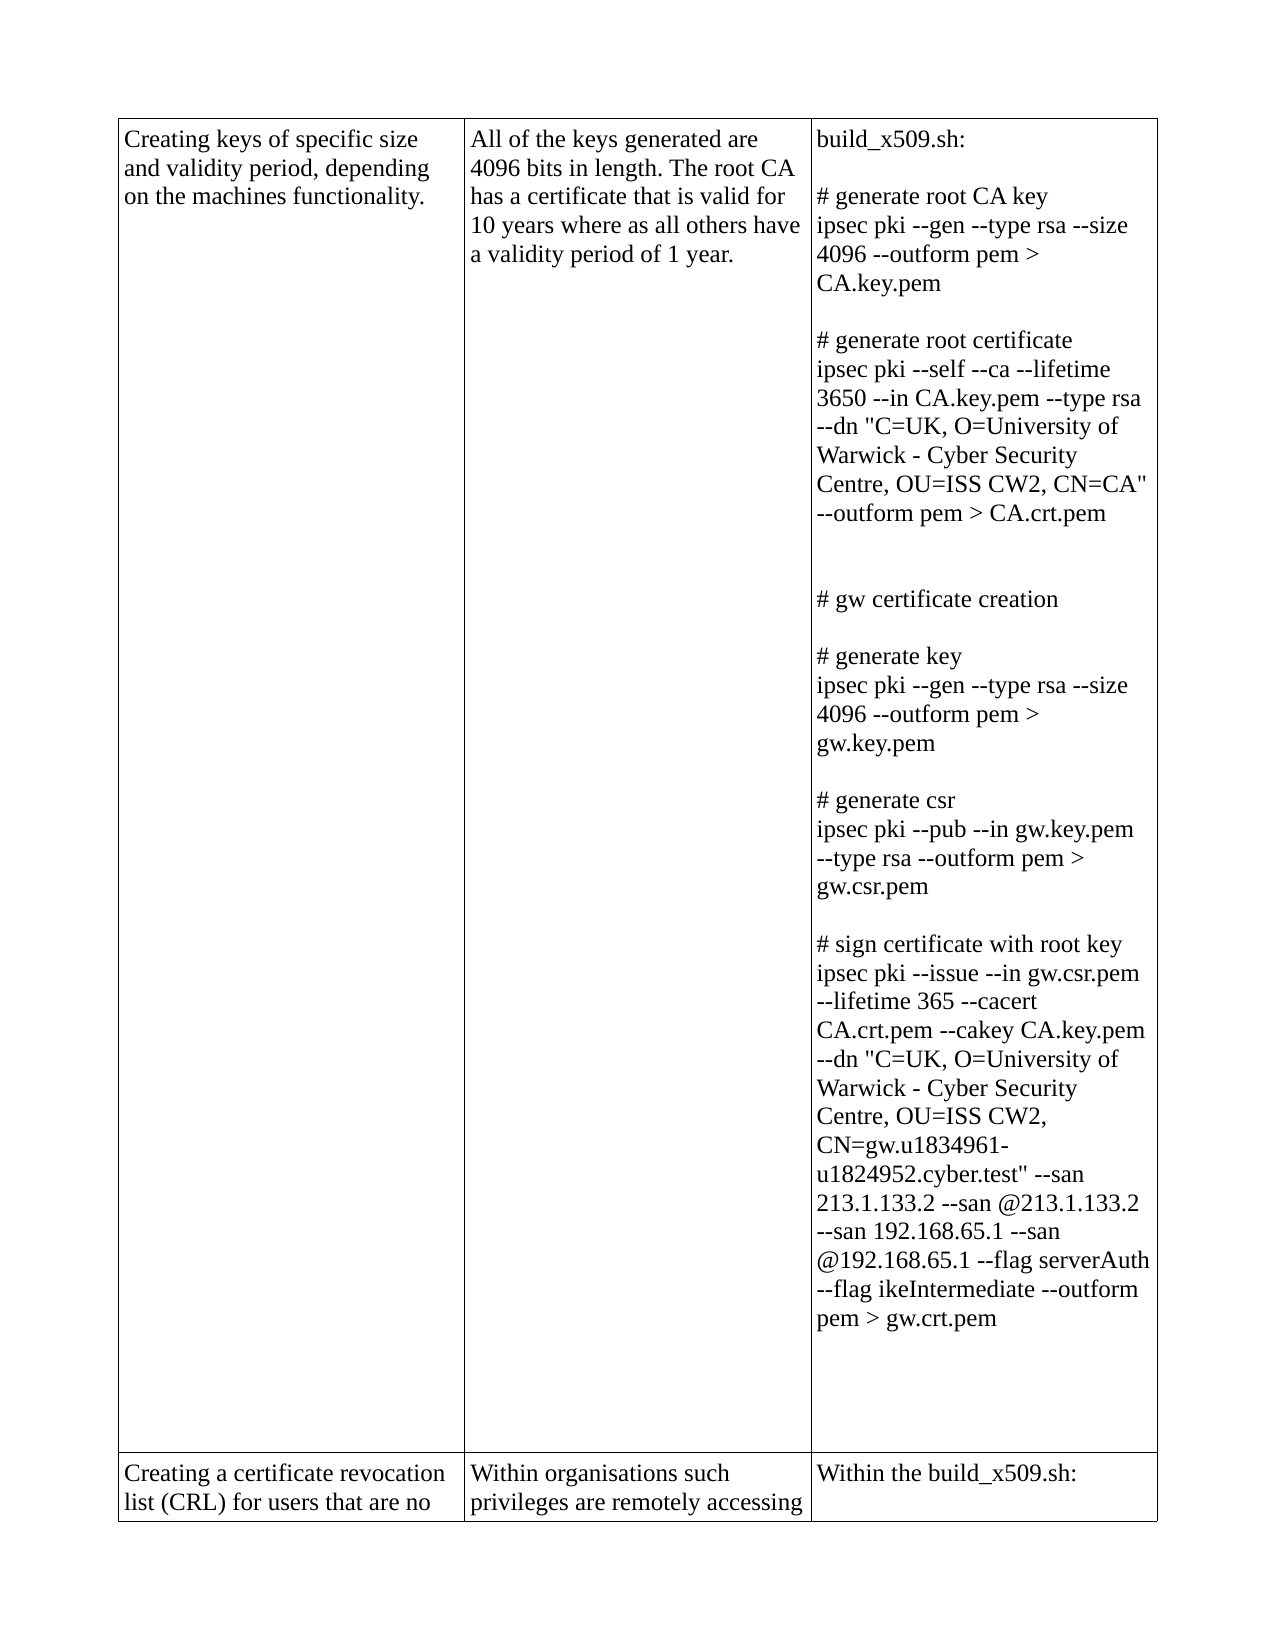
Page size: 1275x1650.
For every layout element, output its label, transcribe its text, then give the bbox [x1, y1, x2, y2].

table_cell All of the keys generated are 4096 bits in length. The root CA has a certificate that is valid for 10 years where as all others have a validity period of 1 year. [465, 119, 811, 1452]
table_cell Creating keys of specific size and validity period, depending on the machines functionality. [119, 119, 464, 1452]
table_cell Within the build_x509.sh: [812, 1453, 1157, 1521]
table_cell Within organisations such privileges are remotely accessing [465, 1453, 811, 1521]
table_cell Creating a certificate revocation list (CRL) for users that are no [119, 1453, 464, 1521]
table_cell build_x509.sh: # generate root CA key ipsec pki --gen --type rsa --size 4096 --outform pem > CA.key.pem # generate root certificate ipsec pki --self --ca --lifetime 3650 --in CA.key.pem --type rsa --dn "C=UK, O=University of Warwick - Cyber Security Centre, OU=ISS CW2, CN=CA" --outform pem > CA.crt.pem # gw certificate creation # generate key ipsec pki --gen --type rsa --size 4096 --outform pem > gw.key.pem # generate csr ipsec pki --pub --in gw.key.pem --type rsa --outform pem > gw.csr.pem # sign certificate with root key ipsec pki --issue --in gw.csr.pem --lifetime 365 --cacert CA.crt.pem --cakey CA.key.pem --dn "C=UK, O=University of Warwick - Cyber Security Centre, OU=ISS CW2, CN=gw.u1834961-u1824952.cyber.test" --san 213.1.133.2 --san @213.1.133.2 --san 192.168.65.1 --san @192.168.65.1 --flag serverAuth --flag ikeIntermediate --outform pem > gw.crt.pem [812, 119, 1157, 1452]
